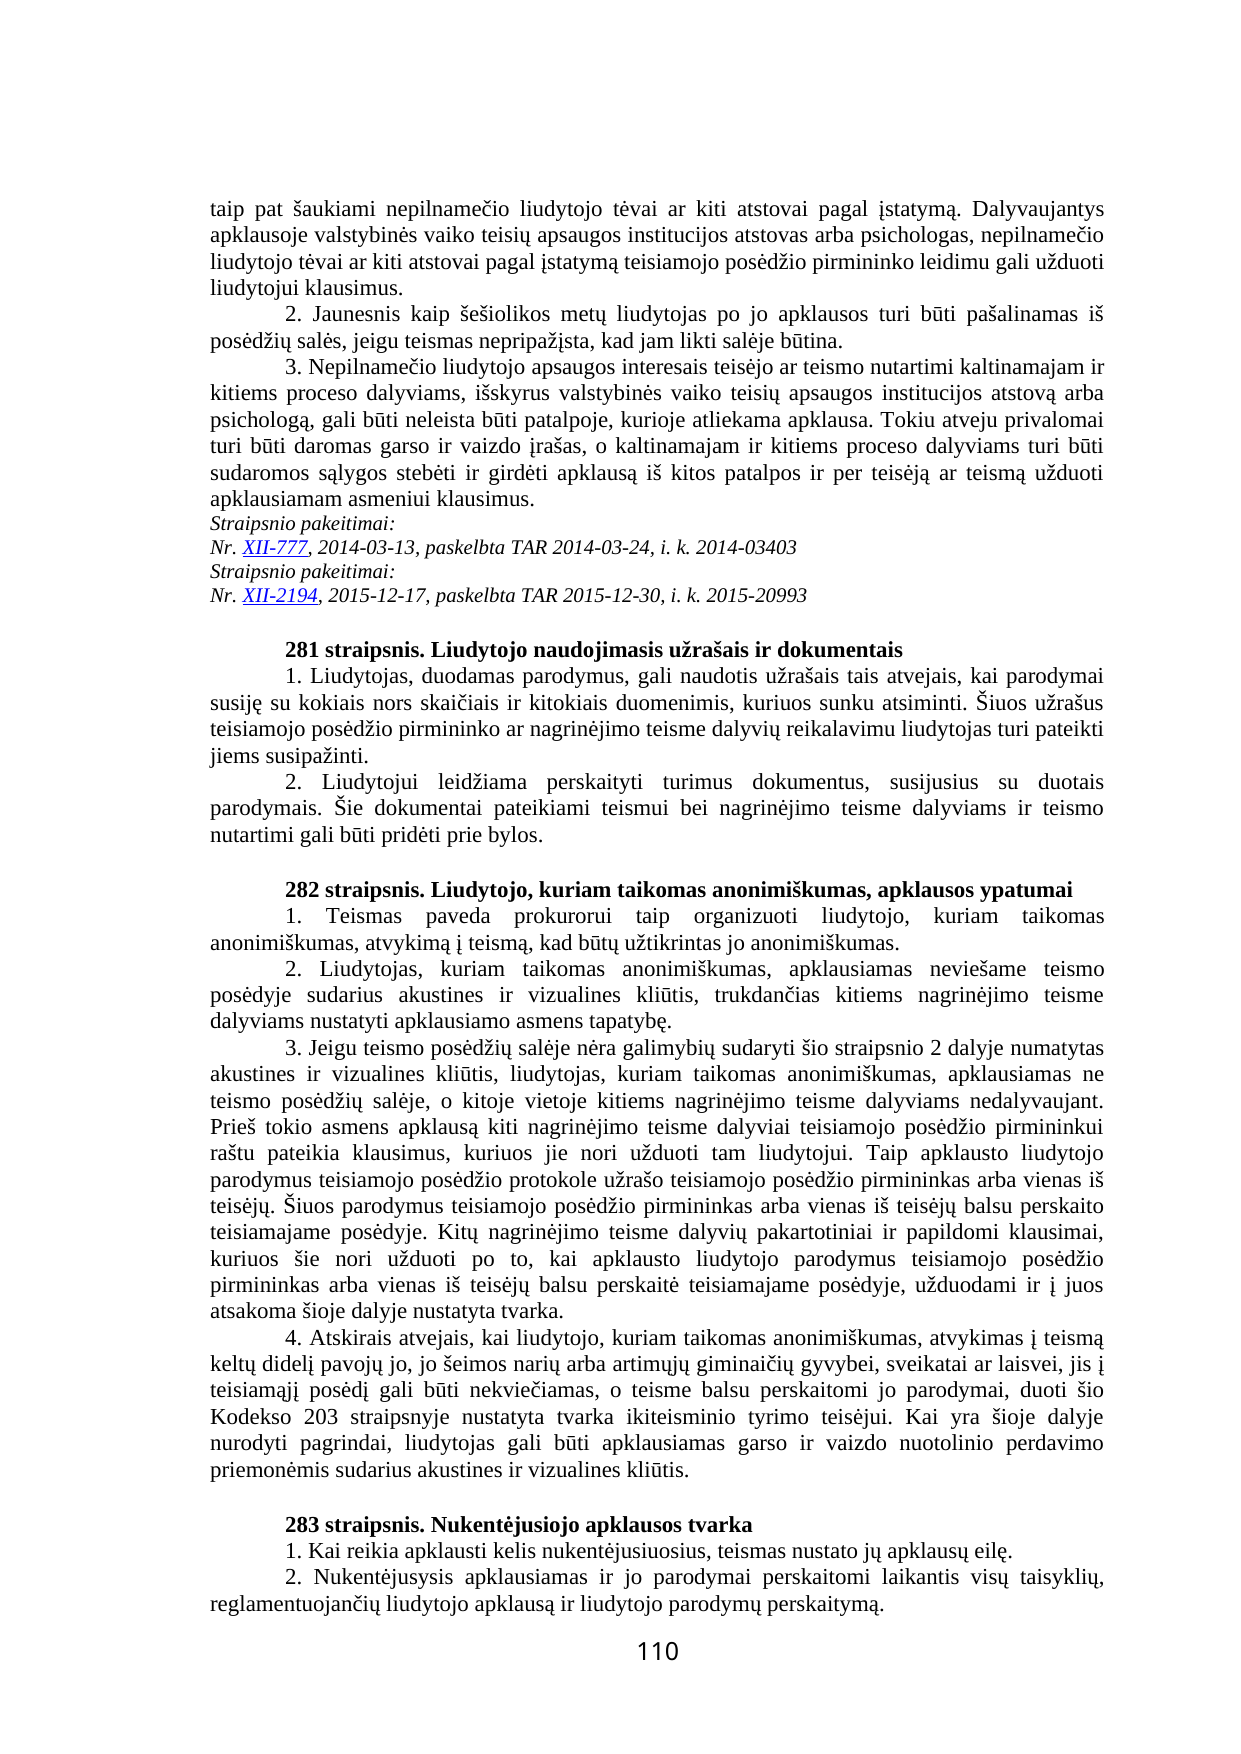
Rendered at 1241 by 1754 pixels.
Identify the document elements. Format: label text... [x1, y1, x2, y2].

text 2. Liudytojas, kuriam taikomas anonimiškumas, apklausiamas neviešame teismo posėdyje sudarius akustines ir vizualines kliūtis, trukdančias kitiems nagrinėjimo teisme dalyviams nustatyti apklausiamo asmens tapatybę. [210, 955, 1106, 1034]
text 4. Atskirais atvejais, kai liudytojo, kuriam taikomas anonimiškumas, atvykimas į teismą keltų didelį pavojų jo, jo šeimos narių arba artimųjų giminaičių gyvybei, sveikatai ar laisvei, jis į teisiamąjį posėdį gali būti nekviečiamas, o teisme balsu perskaitomi jo parodymai, duoti šio Kodekso 203 straipsnyje nustatyta tvarka ikiteisminio tyrimo teisėjui. Kai yra šioje dalyje nurodyti pagrindai, liudytojas gali būti apklausiamas garso ir vaizdo nuotolinio perdavimo priemonėmis sudarius akustines ir vizualines kliūtis. [210, 1324, 1106, 1482]
text Straipsnio pakeitimai: [210, 511, 1106, 535]
text 1. Liudytojas, duodamas parodymus, gali naudotis užrašais tais atvejais, kai parodymai susiję su kokiais nors skaičiais ir kitokiais duomenimis, kuriuos sunku atsiminti. Šiuos užrašus teisiamojo posėdžio pirmininko ar nagrinėjimo teisme dalyvių reikalavimu liudytojas turi pateikti jiems susipažinti. [210, 663, 1106, 768]
text 282 straipsnis. Liudytojo, kuriam taikomas anonimiškumas, apklausos ypatumai [285, 876, 1106, 902]
text Straipsnio pakeitimai: [210, 559, 1106, 583]
text 3. Jeigu teismo posėdžių salėje nėra galimybių sudaryti šio straipsnio 2 dalyje numatytas akustines ir vizualines kliūtis, liudytojas, kuriam taikomas anonimiškumas, apklausiamas ne teismo posėdžių salėje, o kitoje vietoje kitiems nagrinėjimo teisme dalyviams nedalyvaujant. Prieš tokio asmens apklausą kiti nagrinėjimo teisme dalyviai teisiamojo posėdžio pirmininkui raštu pateikia klausimus, kuriuos jie nori užduoti tam liudytojui. Taip apklausto liudytojo parodymus teisiamojo posėdžio protokole užrašo teisiamojo posėdžio pirmininkas arba vienas iš teisėjų. Šiuos parodymus teisiamojo posėdžio pirmininkas arba vienas iš teisėjų balsu perskaito teisiamajame posėdyje. Kitų nagrinėjimo teisme dalyvių pakartotiniai ir papildomi klausimai, kuriuos šie nori užduoti po to, kai apklausto liudytojo parodymus teisiamojo posėdžio pirmininkas arba vienas iš teisėjų balsu perskaitė teisiamajame posėdyje, užduodami ir į juos atsakoma šioje dalyje nustatyta tvarka. [210, 1034, 1106, 1324]
text 1. Kai reikia apklausti kelis nukentėjusiuosius, teismas nustato jų apklausų eilę. [210, 1537, 1106, 1563]
text 281 straipsnis. Liudytojo naudojimasis užrašais ir dokumentais [210, 636, 1106, 663]
text Nr. XII-777, 2014-03-13, paskelbta TAR 2014-03-24, i. k. 2014-03403 [210, 535, 1106, 559]
text 2. Jaunesnis kaip šešiolikos metų liudytojas po jo apklausos turi būti pašalinamas iš posėdžių salės, jeigu teismas nepripažįsta, kad jam likti salėje būtina. [210, 300, 1106, 353]
text taip pat šaukiami nepilnamečio liudytojo tėvai ar kiti atstovai pagal įstatymą. Dalyvaujantys apklausoje valstybinės vaiko teisių apsaugos institucijos atstovas arba psichologas, nepilnamečio liudytojo tėvai ar kiti atstovai pagal įstatymą teisiamojo posėdžio pirmininko leidimu gali užduoti liudytojui klausimus. [210, 195, 1106, 300]
text Nr. XII-2194, 2015-12-17, paskelbta TAR 2015-12-30, i. k. 2015-20993 [210, 583, 1106, 607]
text 1. Teismas paveda prokurorui taip organizuoti liudytojo, kuriam taikomas anonimiškumas, atvykimą į teismą, kad būtų užtikrintas jo anonimiškumas. [210, 902, 1106, 955]
text 2. Nukentėjusysis apklausiamas ir jo parodymai perskaitomi laikantis visų taisyklių, reglamentuojančių liudytojo apklausą ir liudytojo parodymų perskaitymą. [210, 1563, 1106, 1616]
text 3. Nepilnamečio liudytojo apsaugos interesais teisėjo ar teismo nutartimi kaltinamajam ir kitiems proceso dalyviams, išskyrus valstybinės vaiko teisių apsaugos institucijos atstovą arba psichologą, gali būti neleista būti patalpoje, kurioje atliekama apklausa. Tokiu atveju privalomai turi būti daromas garso ir vaizdo įrašas, o kaltinamajam ir kitiems proceso dalyviams turi būti sudaromos sąlygos stebėti ir girdėti apklausą iš kitos patalpos ir per teisėją ar teismą užduoti apklausiamam asmeniui klausimus. [210, 353, 1106, 511]
text 2. Liudytojui leidžiama perskaityti turimus dokumentus, susijusius su duotais parodymais. Šie dokumentai pateikiami teismui bei nagrinėjimo teisme dalyviams ir teismo nutartimi gali būti pridėti prie bylos. [210, 768, 1106, 847]
text 283 straipsnis. Nukentėjusiojo apklausos tvarka [210, 1511, 1106, 1537]
